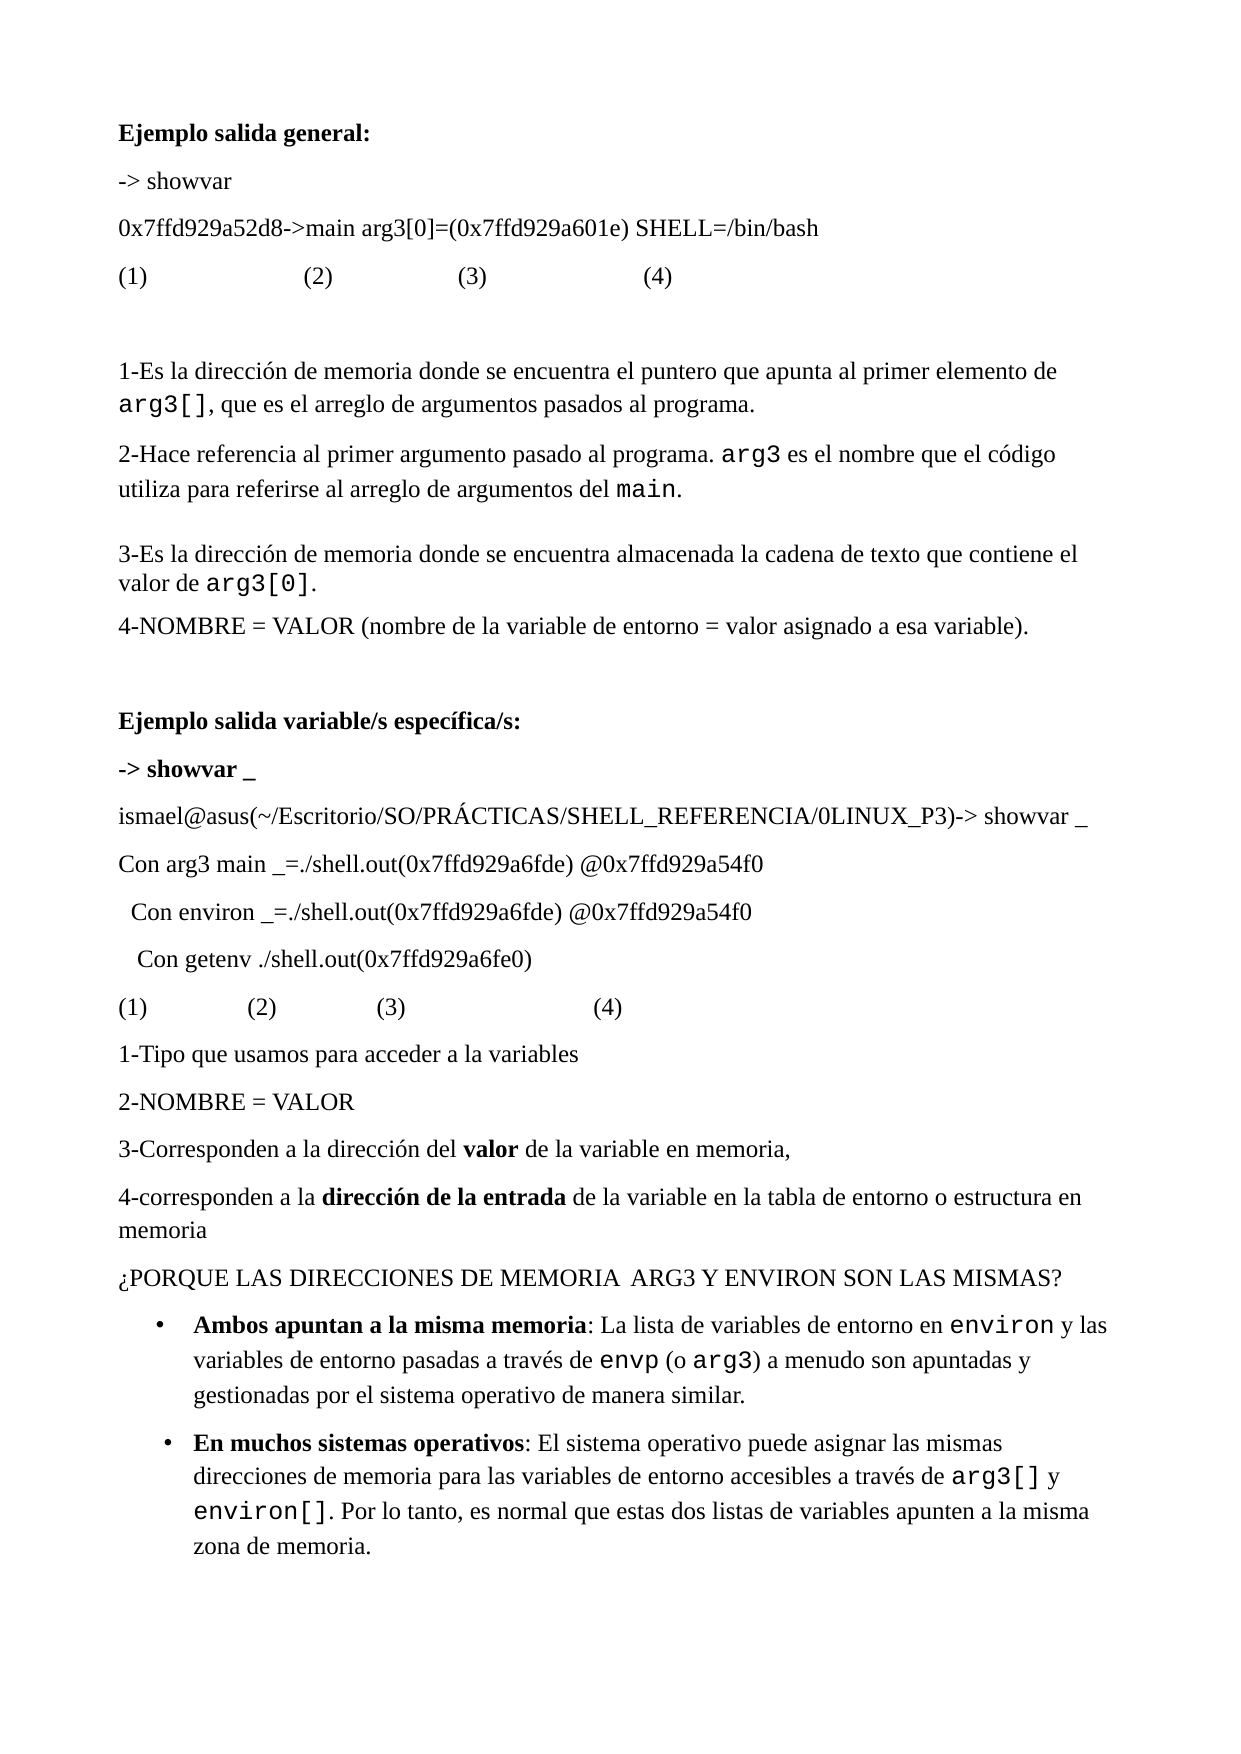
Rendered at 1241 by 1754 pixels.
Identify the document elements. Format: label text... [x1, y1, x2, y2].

text 1-Tipo que usamos para acceder a la variables [118, 1039, 1122, 1068]
text 0x7ffd929a52d8->main arg3[0]=(0x7ffd929a601e) SHELL=/bin/bash [118, 213, 1122, 242]
text 4-corresponden a la dirección de la entrada de la variable en la tabla de entorno o estructura en memoria [118, 1182, 1122, 1244]
text 2-Hace referencia al primer argumento pasado al programa. arg3 es el nombre que el código utiliza para referirse al arreglo de argumentos del main. [118, 439, 1122, 505]
text 4-NOMBRE = VALOR (nombre de la variable de entorno = valor asignado a esa variable). [118, 611, 1122, 640]
text ¿PORQUE LAS DIRECCIONES DE MEMORIA ARG3 Y ENVIRON SON LAS MISMAS? [118, 1263, 1122, 1292]
text Ejemplo salida general: [118, 118, 1122, 147]
text ismael@asus(~/Escritorio/SO/PRÁCTICAS/SHELL_REFERENCIA/0LINUX_P3)-> showvar _ [118, 801, 1122, 830]
text Con getenv ./shell.out(0x7ffd929a6fe0) [118, 944, 1122, 973]
text (1) (2) (3) (4) [118, 992, 1122, 1021]
text 3-Corresponden a la dirección del valor de la variable en memoria, [118, 1134, 1122, 1163]
list En muchos sistemas operativos: El sistema operativo puede asignar las mismas direcciones de memoria para las variables de entorno accesibles a través de arg3[] y environ[]. Por lo tanto, es normal que estas dos listas de variables apunten a la misma zona de memoria. [164, 1428, 1122, 1560]
list Ambos apuntan a la misma memoria: La lista de variables de entorno en environ y las variables de entorno pasadas a través de envp (o arg3) a menudo son apuntadas y gestionadas por el sistema operativo de manera similar. [156, 1310, 1122, 1409]
text -> showvar [118, 166, 1122, 194]
text 1-Es la dirección de memoria donde se encuentra el puntero que apunta al primer elemento de arg3[], que es el arreglo de argumentos pasados al programa. [118, 356, 1122, 420]
text Con arg3 main _=./shell.out(0x7ffd929a6fde) @0x7ffd929a54f0 [118, 849, 1122, 878]
subtitle 3-Es la dirección de memoria donde se encuentra almacenada la cadena de texto que contiene el valor de arg3[0]. [118, 539, 1122, 598]
text Con environ _=./shell.out(0x7ffd929a6fde) @0x7ffd929a54f0 [118, 897, 1122, 925]
text (1) (2) (3) (4) [118, 261, 1122, 290]
text -> showvar _ [118, 754, 1122, 782]
text 2-NOMBRE = VALOR [118, 1087, 1122, 1116]
text Ejemplo salida variable/s específica/s: [118, 706, 1122, 735]
